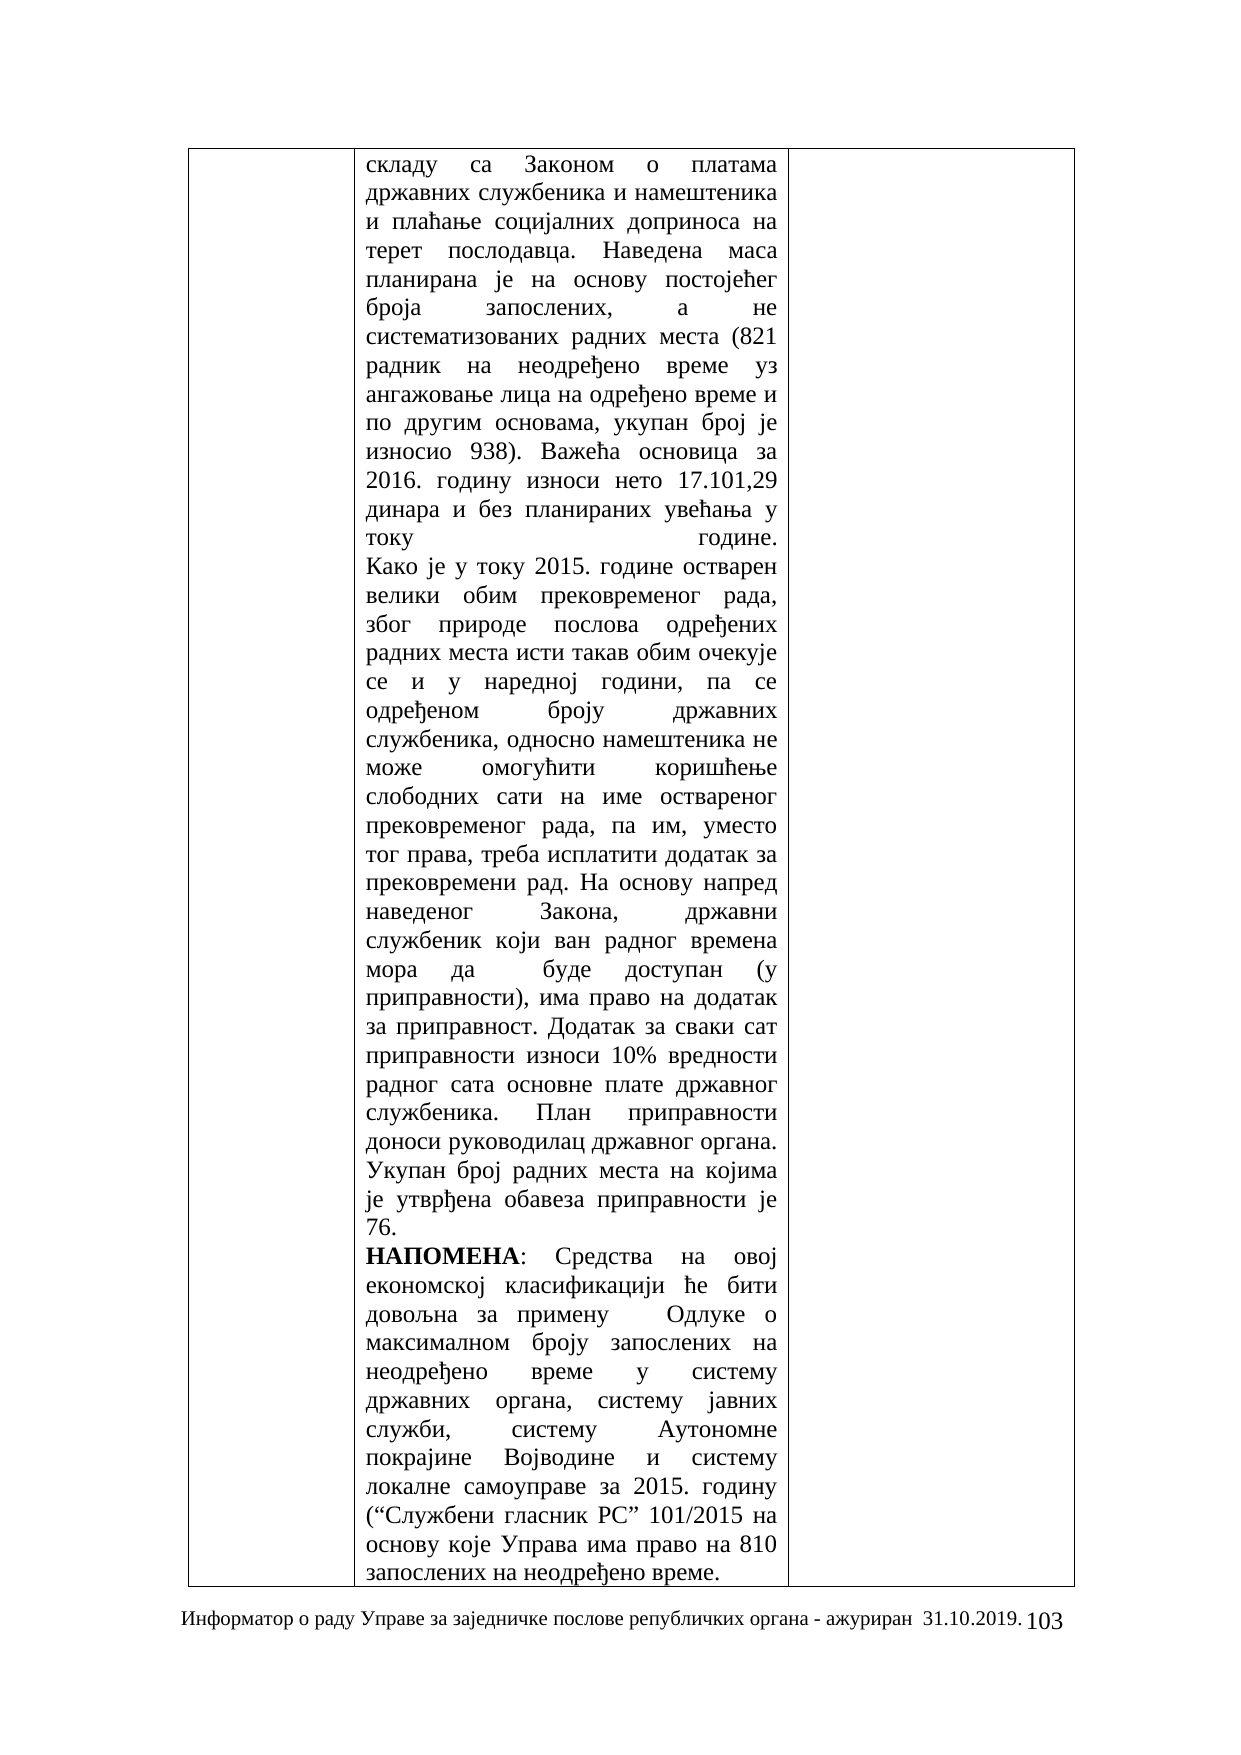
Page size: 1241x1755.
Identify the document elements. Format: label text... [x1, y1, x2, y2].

table_cell [789, 149, 1074, 1586]
table_cell складу са Законом о платама државних службеника и намештеника и плаћање социјалних доприноса на терет послодавца. Наведена маса планирана је на основу постојећег броја запослених, а не систематизованих радних места (821 радник на неодређено време уз ангажовање лица на одређено време и по другим основама, укупан број је износио 938). Важећа основица за 2016. годину износи нето 17.101,29 динара и без планираних увећања у току године. Како је у току 2015. године остварен велики обим прековременог рада, због природе послова одређених радних места исти такав обим очекује се и у наредној години, па се одређеном броју државних службеника, односно намештеника не може омогућити коришћење слободних сати на име оствареног прековременог рада, па им, уместо тог права, треба исплатити додатак за прековремени рад. На основу напред наведеног Закона, државни службеник који ван радног времена мора да буде доступан (у приправности), има право на додатак за приправност. Додатак за сваки сат приправности износи 10% вредности радног сата основне плате државног службеника. План приправности доноси руководилац државног органа. Укупан број радних места на којима је утврђена обавеза приправности је 76. НАПОМЕНА: Средства на овој економској класификацији ће бити довољна за примену Одлуке о максималном броју запослених на неодређено време у систему државних органа, систему јавних служби, систему Аутономне покрајине Војводине и систему локалне самоуправе за 2015. годину (“Службени гласник РС” 101/2015 на основу које Управа има право на 810 запослених на неодређено време. [355, 149, 788, 1586]
table_cell [189, 149, 354, 1586]
